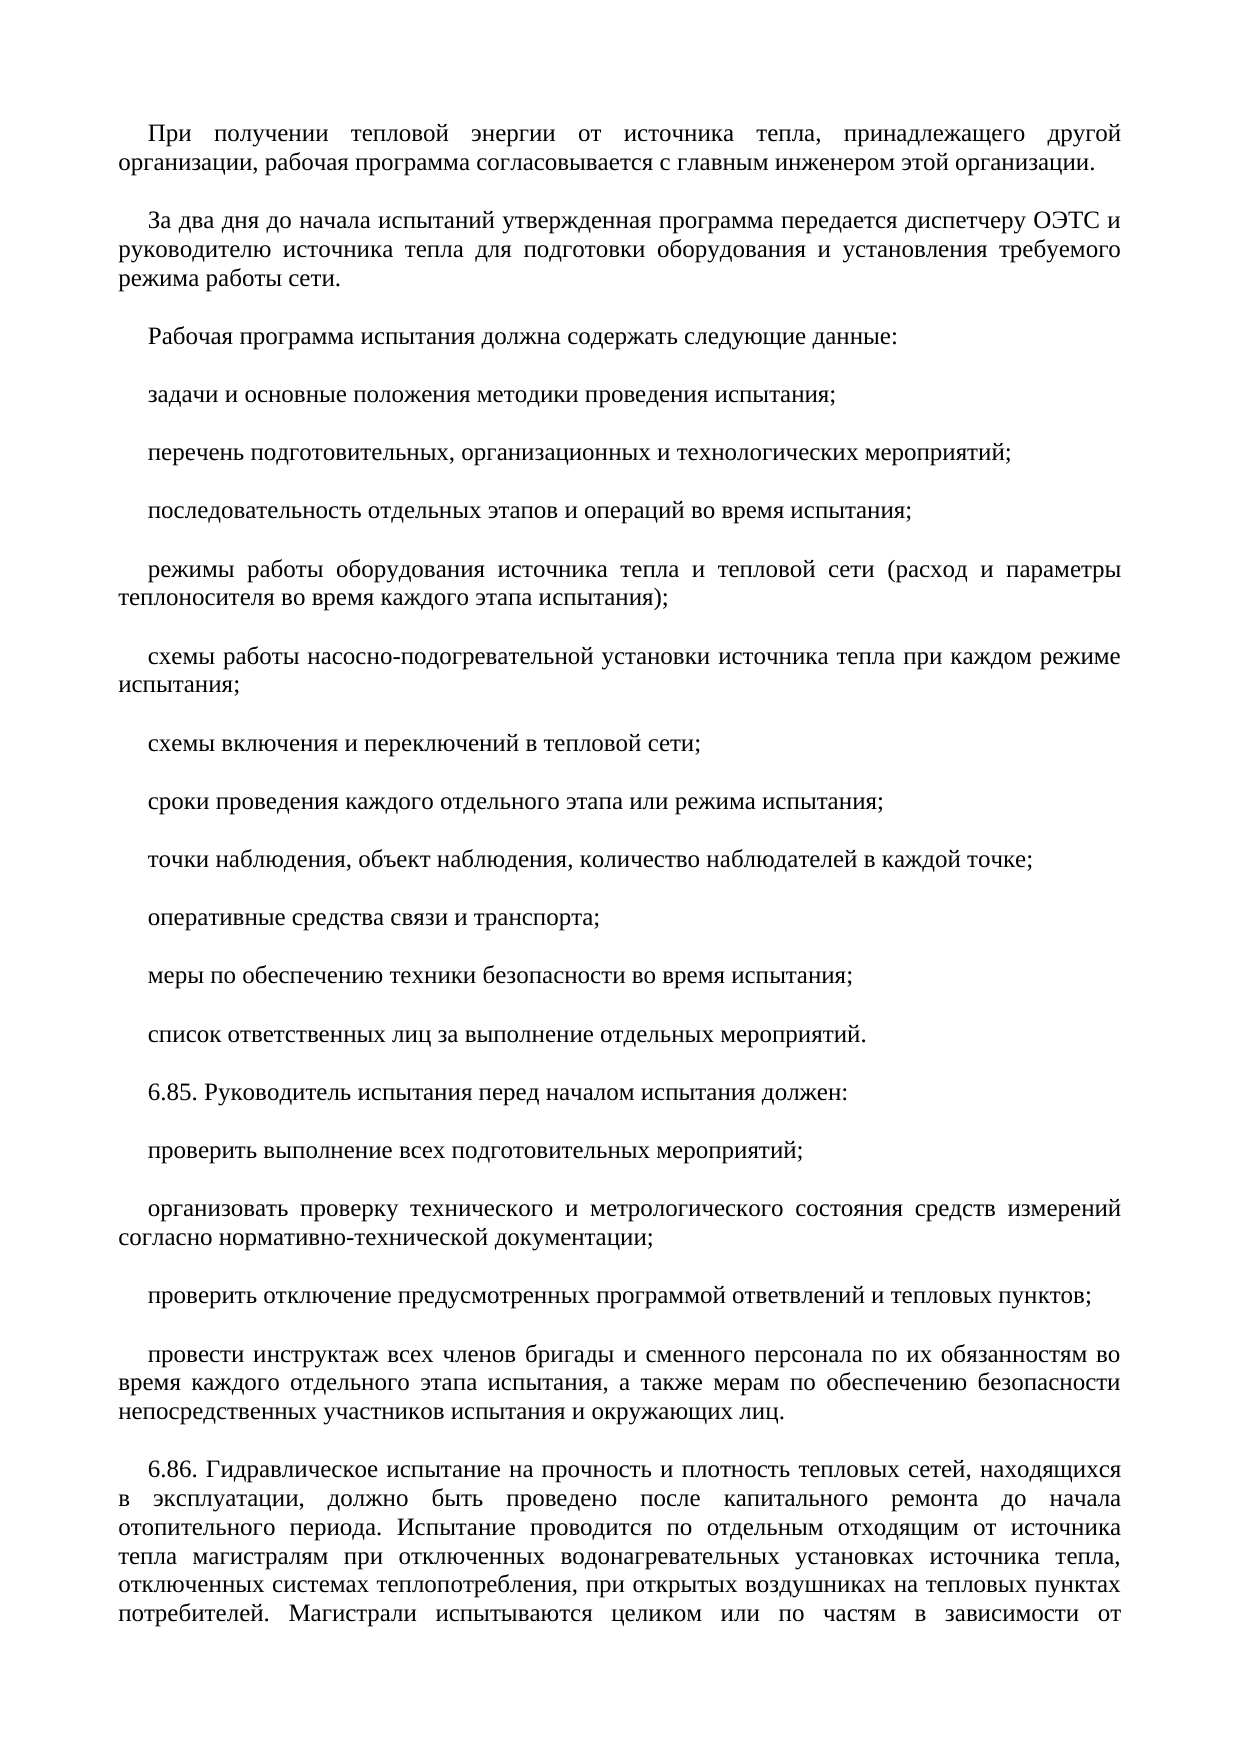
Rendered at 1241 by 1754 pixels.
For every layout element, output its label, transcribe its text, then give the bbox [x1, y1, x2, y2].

text меры по обеспечению техники безопасности во время испытания; [118, 961, 1122, 989]
text организовать проверку технического и метрологического состояния средств измерений согласно нормативно-технической документации; [118, 1193, 1122, 1251]
text За два дня до начала испытаний утвержденная программа передается диспетчеру ОЭТС и руководителю источника тепла для подготовки оборудования и установления требуемого режима работы сети. [118, 205, 1122, 291]
text 6.86. Гидравлическое испытание на прочность и плотность тепловых сетей, находящихся в эксплуатации, должно быть проведено после капитального ремонта до начала отопительного периода. Испытание проводится по отдельным отходящим от источника тепла магистралям при отключенных водонагревательных установках источника тепла, отключенных системах теплопотребления, при открытых воздушниках на тепловых пунктах потребителей. Магистрали испытываются целиком или по частям в зависимости от [118, 1454, 1122, 1627]
text схемы включения и переключений в тепловой сети; [118, 728, 1122, 756]
text последовательность отдельных этапов и операций во время испытания; [118, 496, 1122, 524]
text При получении тепловой энергии от источника тепла, принадлежащего другой организации, рабочая программа согласовывается с главным инженером этой организации. [118, 118, 1122, 176]
text оперативные средства связи и транспорта; [118, 902, 1122, 931]
text режимы работы оборудования источника тепла и тепловой сети (расход и параметры теплоносителя во время каждого этапа испытания); [118, 554, 1122, 611]
text перечень подготовительных, организационных и технологических мероприятий; [118, 437, 1122, 466]
text Рабочая программа испытания должна содержать следующие данные: [118, 321, 1122, 349]
text схемы работы насосно-подогревательной установки источника тепла при каждом режиме испытания; [118, 641, 1122, 698]
text проверить отключение предусмотренных программой ответвлений и тепловых пунктов; [118, 1281, 1122, 1309]
text список ответственных лиц за выполнение отдельных мероприятий. [118, 1019, 1122, 1048]
text провести инструктаж всех членов бригады и сменного персонала по их обязанностям во время каждого отдельного этапа испытания, а также мерам по обеспечению безопасности непосредственных участников испытания и окружающих лиц. [118, 1339, 1122, 1425]
text точки наблюдения, объект наблюдения, количество наблюдателей в каждой точке; [118, 844, 1122, 873]
text 6.85. Руководитель испытания перед началом испытания должен: [118, 1077, 1122, 1106]
text сроки проведения каждого отдельного этапа или режима испытания; [118, 786, 1122, 815]
text задачи и основные положения методики проведения испытания; [118, 379, 1122, 408]
text проверить выполнение всех подготовительных мероприятий; [118, 1135, 1122, 1164]
